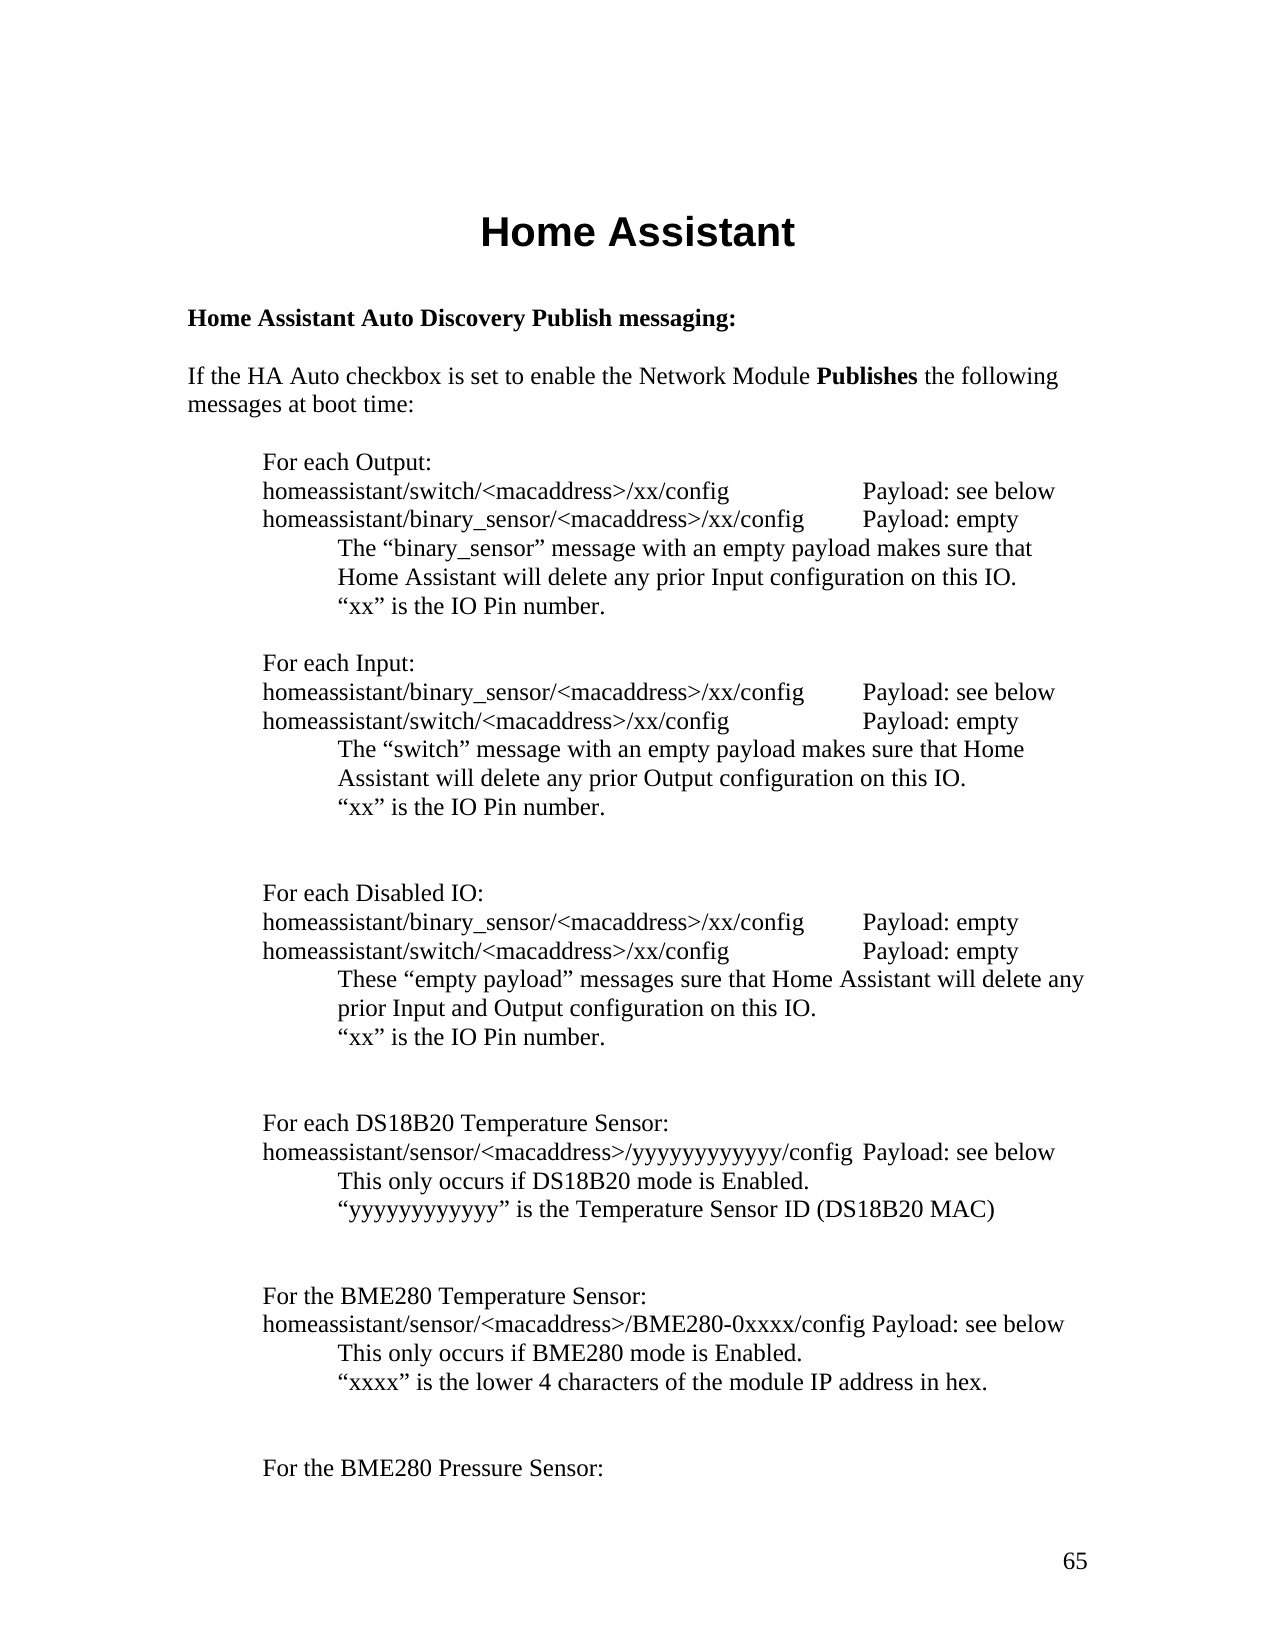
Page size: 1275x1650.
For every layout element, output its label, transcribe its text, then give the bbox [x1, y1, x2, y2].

text homeassistant/sensor/<macaddress>/yyyyyyyyyyyy/config Payload: see below [187, 1137, 1087, 1166]
text homeassistant/binary_sensor/<macaddress>/xx/config Payload: see below [187, 677, 1087, 706]
text homeassistant/switch/<macaddress>/xx/config Payload: see below [187, 476, 1087, 504]
text Home Assistant [187, 207, 1087, 255]
text For each Input: [187, 648, 1087, 677]
text For each DS18B20 Temperature Sensor: [262, 1108, 1087, 1137]
text “yyyyyyyyyyyy” is the Temperature Sensor ID (DS18B20 MAC) [337, 1194, 1087, 1223]
text For each Disabled IO: [262, 878, 1087, 907]
text These “empty payload” messages sure that Home Assistant will delete any prior Input and Output configuration on this IO. [337, 964, 1087, 1022]
text “xx” is the IO Pin number. [337, 792, 1087, 821]
text Home Assistant Auto Discovery Publish messaging: [187, 303, 1087, 332]
text For the BME280 Pressure Sensor: [262, 1453, 1087, 1482]
text “xxxx” is the lower 4 characters of the module IP address in hex. [337, 1367, 1087, 1396]
text homeassistant/switch/<macaddress>/xx/config Payload: empty [262, 706, 1087, 734]
text homeassistant/switch/<macaddress>/xx/config Payload: empty [262, 936, 1087, 964]
text “xx” is the IO Pin number. [337, 591, 1087, 619]
text The “switch” message with an empty payload makes sure that Home Assistant will delete any prior Output configuration on this IO. [337, 734, 1087, 792]
text If the HA Auto checkbox is set to enable the Network Module Publishes the following messages at boot time: [187, 361, 1087, 418]
text homeassistant/binary_sensor/<macaddress>/xx/config Payload: empty [187, 907, 1087, 936]
text “xx” is the IO Pin number. [337, 1022, 1087, 1051]
text This only occurs if DS18B20 mode is Enabled. [337, 1166, 1087, 1194]
text For each Output: [187, 447, 1087, 476]
text The “binary_sensor” message with an empty payload makes sure that Home Assistant will delete any prior Input configuration on this IO. [337, 533, 1087, 591]
text For the BME280 Temperature Sensor: [262, 1281, 1087, 1309]
text homeassistant/binary_sensor/<macaddress>/xx/config Payload: empty [262, 504, 1087, 533]
text This only occurs if BME280 mode is Enabled. [337, 1338, 1087, 1367]
text homeassistant/sensor/<macaddress>/BME280-0xxxx/config Payload: see below [187, 1309, 1087, 1338]
